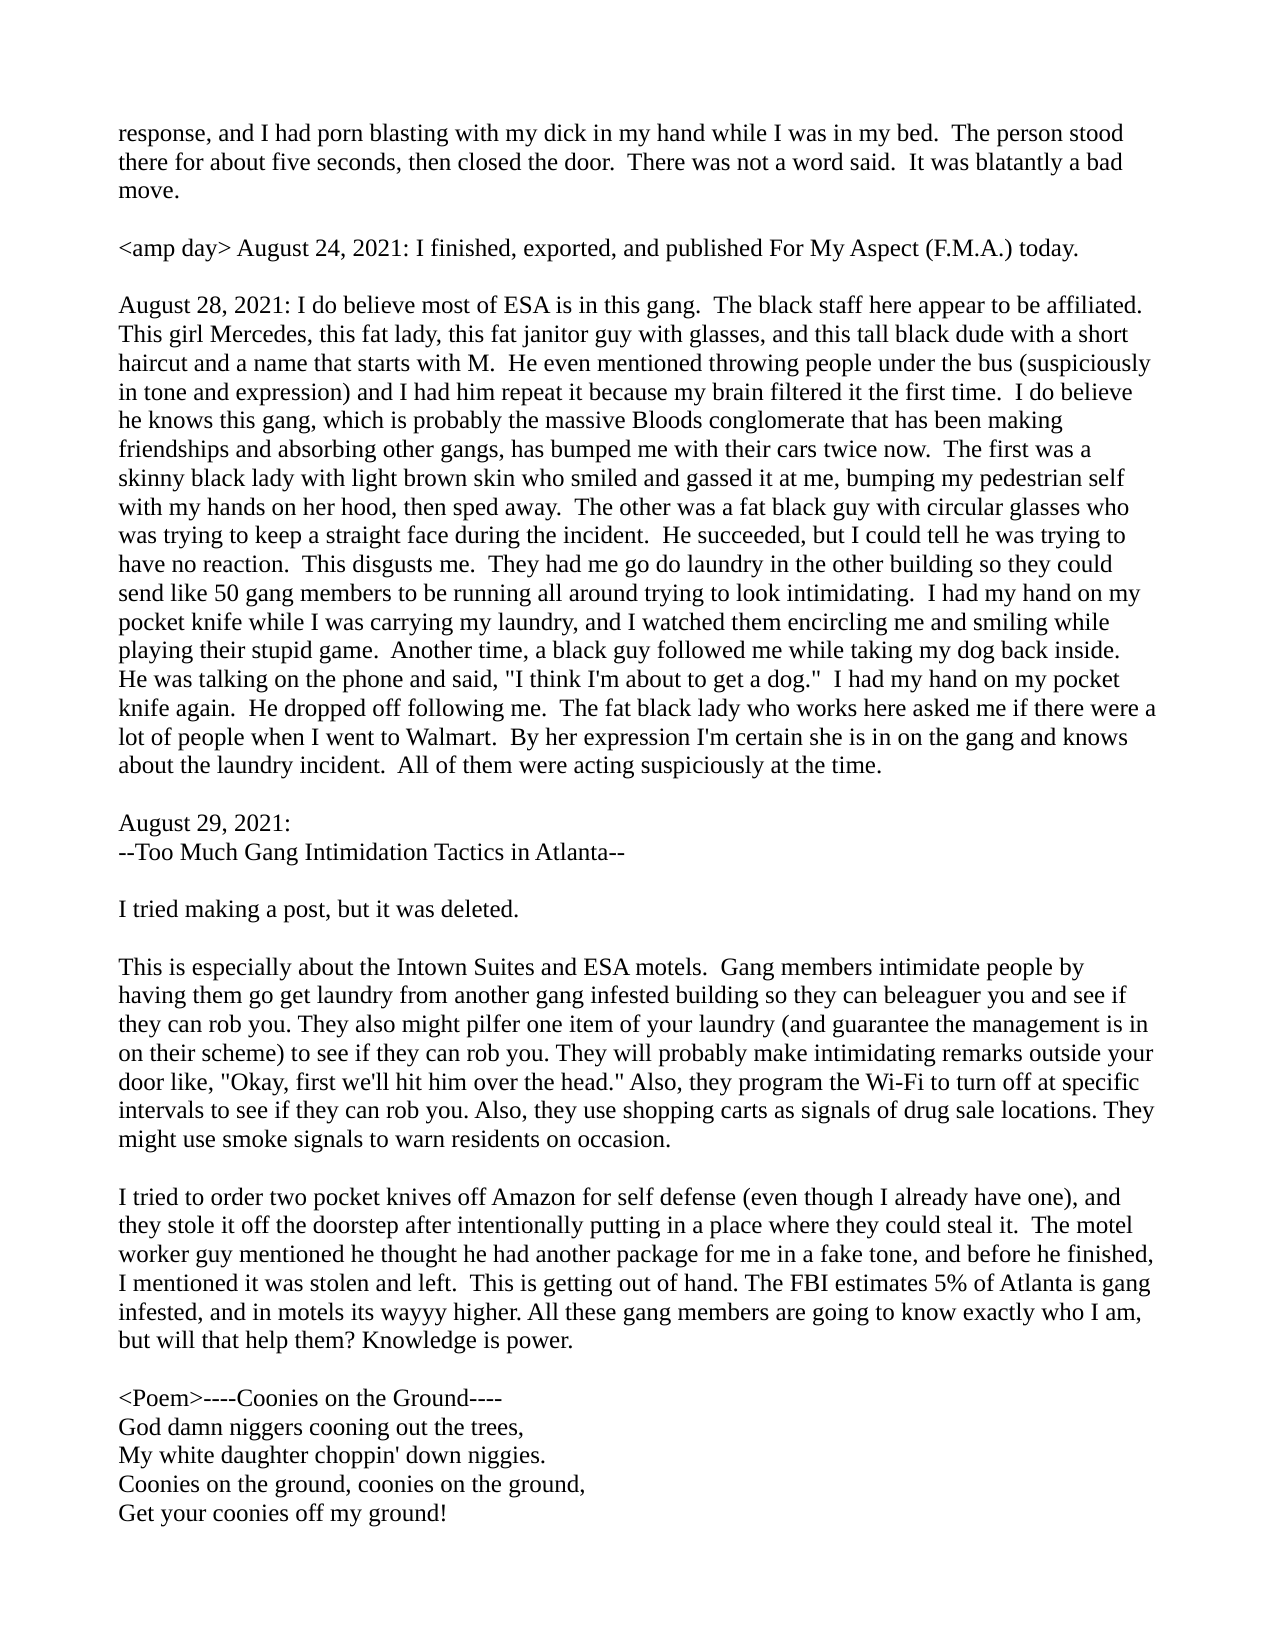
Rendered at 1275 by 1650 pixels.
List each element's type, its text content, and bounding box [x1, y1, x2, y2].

text God damn niggers cooning out the trees, [118, 1412, 1157, 1441]
text Get your coonies off my ground! [118, 1498, 1157, 1527]
text My white daughter choppin' down niggies. [118, 1441, 1157, 1469]
text August 29, 2021: [118, 808, 1157, 837]
text I tried making a post, but it was deleted. [118, 894, 1157, 923]
text --Too Much Gang Intimidation Tactics in Atlanta-- [118, 837, 1157, 866]
text This is especially about the Intown Suites and ESA motels. Gang members intimidate people by having them go get laundry from another gang infested building so they can beleaguer you and see if they can rob you. They also might pilfer one item of your laundry (and guarantee the management is in on their scheme) to see if they can rob you. They will probably make intimidating remarks outside your door like, "Okay, first we'll hit him over the head." Also, they program the Wi-Fi to turn off at specific intervals to see if they can rob you. Also, they use shopping carts as signals of drug sale locations. They might use smoke signals to warn residents on occasion. [118, 952, 1157, 1153]
text response, and I had porn blasting with my dick in my hand while I was in my bed. The person stood there for about five seconds, then closed the door. There was not a word said. It was blatantly a bad move. [118, 118, 1157, 204]
text Coonies on the ground, coonies on the ground, [118, 1469, 1157, 1498]
text August 28, 2021: I do believe most of ESA is in this gang. The black staff here appear to be affiliated. This girl Mercedes, this fat lady, this fat janitor guy with glasses, and this tall black dude with a short haircut and a name that starts with M. He even mentioned throwing people under the bus (suspiciously in tone and expression) and I had him repeat it because my brain filtered it the first time. I do believe he knows this gang, which is probably the massive Bloods conglomerate that has been making friendships and absorbing other gangs, has bumped me with their cars twice now. The first was a skinny black lady with light brown skin who smiled and gassed it at me, bumping my pedestrian self with my hands on her hood, then sped away. The other was a fat black guy with circular glasses who was trying to keep a straight face during the incident. He succeeded, but I could tell he was trying to have no reaction. This disgusts me. They had me go do laundry in the other building so they could send like 50 gang members to be running all around trying to look intimidating. I had my hand on my pocket knife while I was carrying my laundry, and I watched them encircling me and smiling while playing their stupid game. Another time, a black guy followed me while taking my dog back inside. He was talking on the phone and said, "I think I'm about to get a dog." I had my hand on my pocket knife again. He dropped off following me. The fat black lady who works here asked me if there were a lot of people when I went to Walmart. By her expression I'm certain she is in on the gang and knows about the laundry incident. All of them were acting suspiciously at the time. [118, 291, 1157, 779]
text I tried to order two pocket knives off Amazon for self defense (even though I already have one), and they stole it off the doorstep after intentionally putting in a place where they could steal it. The motel worker guy mentioned he thought he had another package for me in a fake tone, and before he finished, I mentioned it was stolen and left. This is getting out of hand. The FBI estimates 5% of Atlanta is gang infested, and in motels its wayyy higher. All these gang members are going to know exactly who I am, but will that help them? Knowledge is power. [118, 1182, 1157, 1354]
text <amp day> August 24, 2021: I finished, exported, and published For My Aspect (F.M.A.) today. [118, 233, 1157, 262]
text <Poem>----Coonies on the Ground---- [118, 1383, 1157, 1412]
